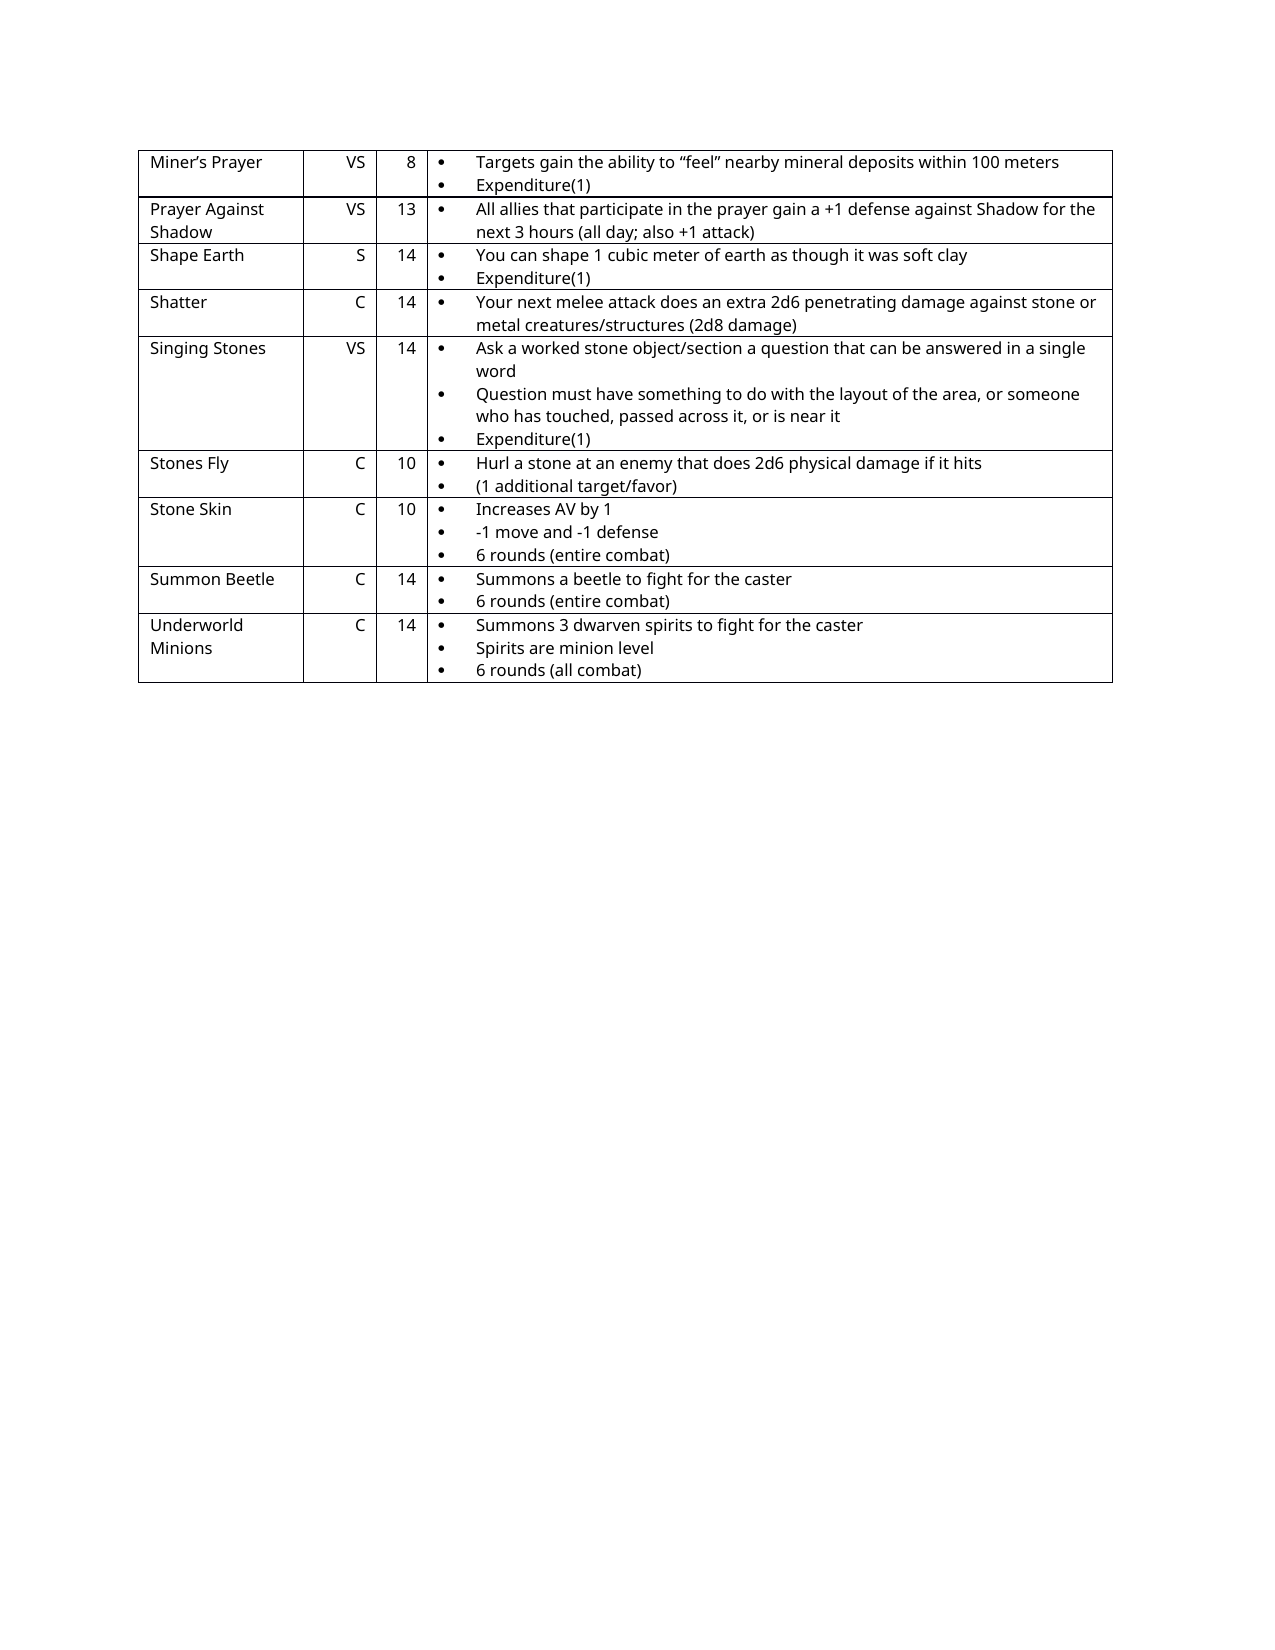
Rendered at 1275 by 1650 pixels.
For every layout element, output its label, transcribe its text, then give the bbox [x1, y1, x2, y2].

table_cell 10 [377, 498, 427, 566]
table_cell C [304, 451, 376, 497]
table_cell 14 [377, 567, 427, 612]
table_cell Stones Fly [139, 451, 303, 497]
table_cell Miner’s Prayer [139, 151, 303, 196]
table_cell 14 [377, 244, 427, 289]
table_cell VS [304, 198, 376, 243]
table_cell C [304, 614, 376, 682]
table_cell Stone Skin [139, 498, 303, 566]
table_cell S [304, 244, 376, 289]
table_cell Ask a worked stone object/section a question that can be answered in a single word Question must have something to do with the layout of the area, or someone who has touched, passed across it, or is near it Expenditure(1) [428, 337, 1112, 450]
table_cell You can shape 1 cubic meter of earth as though it was soft clay Expenditure(1) [428, 244, 1112, 289]
table_cell All allies that participate in the prayer gain a +1 defense against Shadow for the next 3 hours (all day; also +1 attack) [428, 198, 1112, 243]
table_cell Summon Beetle [139, 567, 303, 612]
table_cell 13 [377, 198, 427, 243]
table_cell C [304, 498, 376, 566]
table_cell Summons a beetle to fight for the caster 6 rounds (entire combat) [428, 567, 1112, 612]
table_cell Targets gain the ability to “feel” nearby mineral deposits within 100 meters Expenditure(1) [428, 151, 1112, 196]
table_cell Your next melee attack does an extra 2d6 penetrating damage against stone or metal creatures/structures (2d8 damage) [428, 290, 1112, 336]
table_cell 8 [377, 151, 427, 196]
table_cell Increases AV by 1 -1 move and -1 defense 6 rounds (entire combat) [428, 498, 1112, 566]
table_cell Summons 3 dwarven spirits to fight for the caster Spirits are minion level 6 rounds (all combat) [428, 614, 1112, 682]
table_cell VS [304, 337, 376, 450]
table_cell Prayer Against Shadow [139, 198, 303, 243]
table_cell C [304, 567, 376, 612]
table_cell Shatter [139, 290, 303, 336]
table_cell 10 [377, 451, 427, 497]
table_cell Singing Stones [139, 337, 303, 450]
table_cell Hurl a stone at an enemy that does 2d6 physical damage if it hits (1 additional target/favor) [428, 451, 1112, 497]
table_cell C [304, 290, 376, 336]
table_cell 14 [377, 337, 427, 450]
table_cell Underworld Minions [139, 614, 303, 682]
table_cell 14 [377, 290, 427, 336]
table_cell 14 [377, 614, 427, 682]
table_cell Shape Earth [139, 244, 303, 289]
table_cell VS [304, 151, 376, 196]
